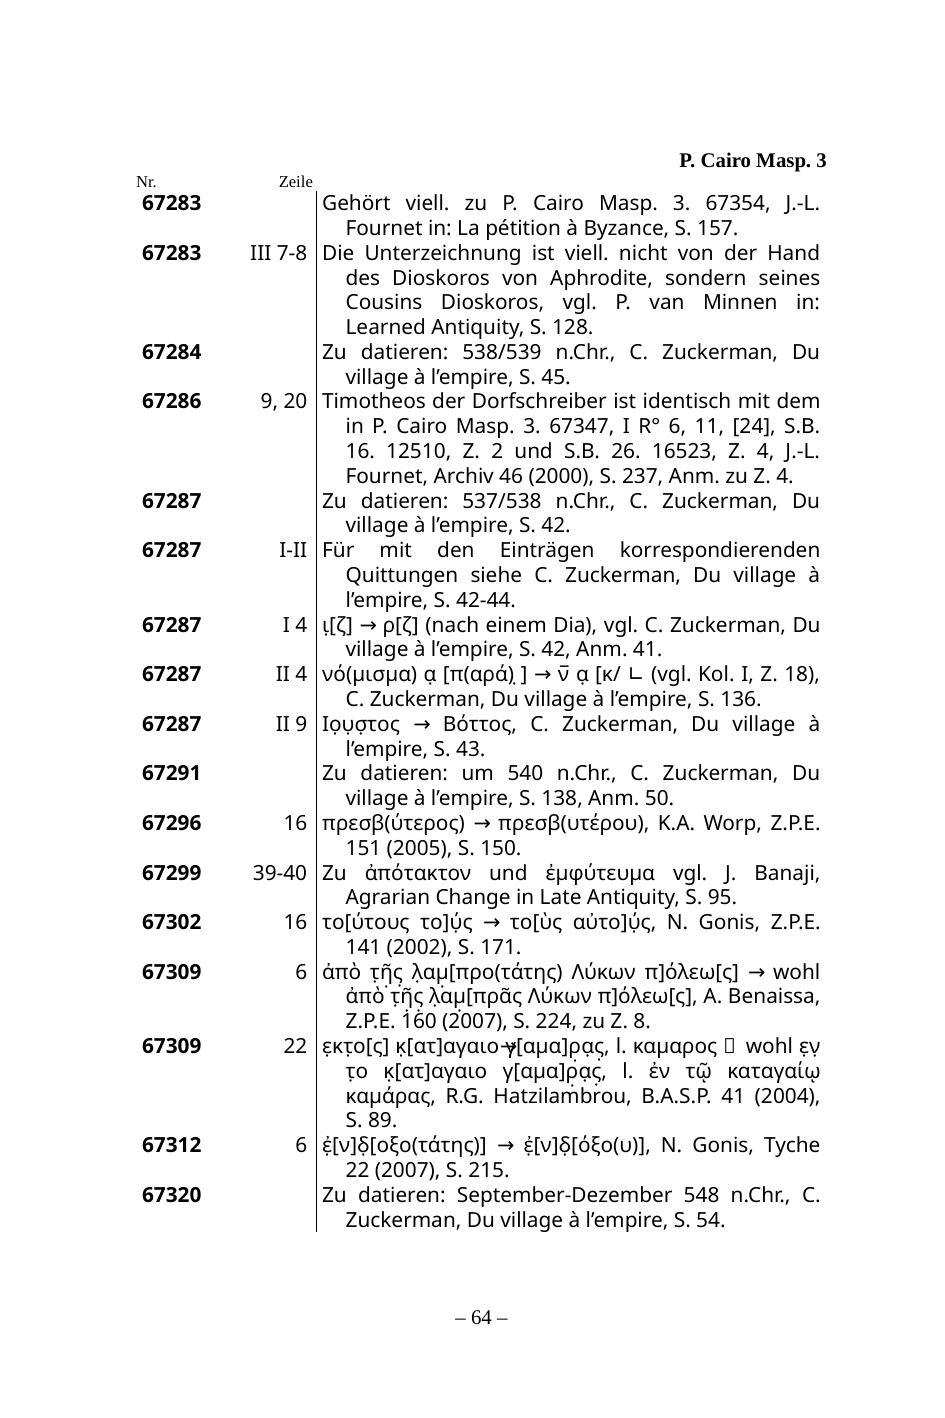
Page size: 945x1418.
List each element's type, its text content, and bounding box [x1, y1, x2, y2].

table_cell III 7-8 [224, 240, 316, 339]
table_cell 16 [224, 811, 316, 860]
table_cell [224, 191, 316, 240]
table_cell Zu ἀπότακτον und ἐμφύτευμα vgl. J. Banaji, Agrarian Change in Late Antiquity, S. 95. [317, 860, 827, 910]
table_cell 67283 [136, 191, 224, 240]
table_cell 67296 [136, 811, 224, 860]
table_cell 67312 [136, 1133, 224, 1182]
table_cell 67309 [136, 1034, 224, 1133]
table_cell 67309 [136, 959, 224, 1034]
table_cell II 9 [224, 711, 316, 761]
table_cell [224, 340, 316, 389]
table_cell 67287 [136, 711, 224, 761]
table_cell Gehört viell. zu P. Cairo Masp. 3. 67354, J.-L. Fournet in: La pétition à Byzance, S. 157. [317, 191, 827, 240]
table_cell 22 [224, 1034, 316, 1133]
table_cell ι̣[ζ] → ρ[ζ] (nach einem Dia), vgl. C. Zuckerman, Du village à l’empire, S. 42, Anm. 41. [317, 612, 827, 662]
table_cell Die Unterzeichnung ist viell. nicht von der Hand des Dioskoros von Aphrodite, sondern seines Cousins Dioskoros, vgl. P. van Minnen in: Learned Antiquity, S. 128. [317, 240, 827, 339]
table_cell 67283 [136, 240, 224, 339]
table_cell Ιο̣υ̣σ̣τος → Βόττος, C. Zuckerman, Du village à l’empire, S. 43. [317, 711, 827, 761]
table_cell ε̣κτ̣ο[ς] κ̣[ατ]αγαιο γ[αμα]ρ̣α̣ς̣, l. καμαρος → wohl ε̣ν̣ τ̣ο κ̣[ατ]αγαιο γ[αμα]ρ̣α̣ς̣, l. ἐν τῷ καταγαίῳ καμάρας, R.G. Hatzilambrou, B.A.S.P. 41 (2004), S. 89. [317, 1034, 827, 1133]
table_cell [224, 1183, 316, 1232]
table_cell 67299 [136, 860, 224, 910]
table_cell 6 [224, 1133, 316, 1182]
table_cell 16 [224, 910, 316, 959]
table_cell 67287 [136, 488, 224, 538]
table_cell 67284 [136, 340, 224, 389]
table_cell Für mit den Einträgen korrespondierenden Quittungen siehe C. Zuckerman, Du village à l’empire, S. 42-44. [317, 538, 827, 612]
table_cell νό(μισμα) α̣ [π(αρά) ̣] → ν̅ α̣ [κ/ ∟ (vgl. Kol. Ι, Ζ. 18), C. Zuckerman, Du village à l’empire, S. 136. [317, 662, 827, 711]
table_cell 67302 [136, 910, 224, 959]
table_cell ἀπὸ τ̣ῆ̣ς̣ λ̣αμ̣[προ(τάτης) Λύκων π]όλεω[ς] → wohl ἀπὸ τ̣ῆ̣ς̣ λ̣αμ̣[πρᾶς Λύκων π]όλεω[ς], A. Benaissa, Z.P.E. 160 (2007), S. 224, zu Z. 8. [317, 959, 827, 1034]
table_cell 67320 [136, 1183, 224, 1232]
table_cell Zu datieren: um 540 n.Chr., C. Zuckerman, Du village à l’empire, S. 138, Anm. 50. [317, 761, 827, 811]
table_cell 39-40 [224, 860, 316, 910]
table_cell Zu datieren: September-Dezember 548 n.Chr., C. Zuckerman, Du village à l’empire, S. 54. [317, 1183, 827, 1232]
table_cell Timotheos der Dorfschreiber ist identisch mit dem in P. Cairo Masp. 3. 67347, I R° 6, 11, [24], S.B. 16. 12510, Z. 2 und S.B. 26. 16523, Z. 4, J.-L. Fournet, Archiv 46 (2000), S. 237, Anm. zu Z. 4. [317, 389, 827, 488]
table_cell [224, 761, 316, 811]
table_cell 67287 [136, 662, 224, 711]
table_cell το[ύτους το]ύ̣ς → το[ὺς αὐτο]ύ̣ς, N. Gonis, Z.P.E. 141 (2002), S. 171. [317, 910, 827, 959]
table_cell 9, 20 [224, 389, 316, 488]
table_cell 6 [224, 959, 316, 1034]
table_cell I-II [224, 538, 316, 612]
table_cell ἐ̣[ν]δ̣[οξο(τάτης)] → ἐ̣[ν]δ̣[όξο(υ)], N. Gonis, Tyche 22 (2007), S. 215. [317, 1133, 827, 1182]
table_cell I 4 [224, 612, 316, 662]
table_cell II 4 [224, 662, 316, 711]
table_cell Zu datieren: 537/538 n.Chr., C. Zuckerman, Du village à l’empire, S. 42. [317, 488, 827, 538]
table_cell [224, 488, 316, 538]
table_cell 67287 [136, 612, 224, 662]
table_cell 67286 [136, 389, 224, 488]
table_cell Zu datieren: 538/539 n.Chr., C. Zuckerman, Du village à l’empire, S. 45. [317, 340, 827, 389]
table_cell 67291 [136, 761, 224, 811]
table_cell πρεσβ(ύτερος) → πρεσβ(υτέρου), K.A. Worp, Z.P.E. 151 (2005), S. 150. [317, 811, 827, 860]
table_cell 67287 [136, 538, 224, 612]
